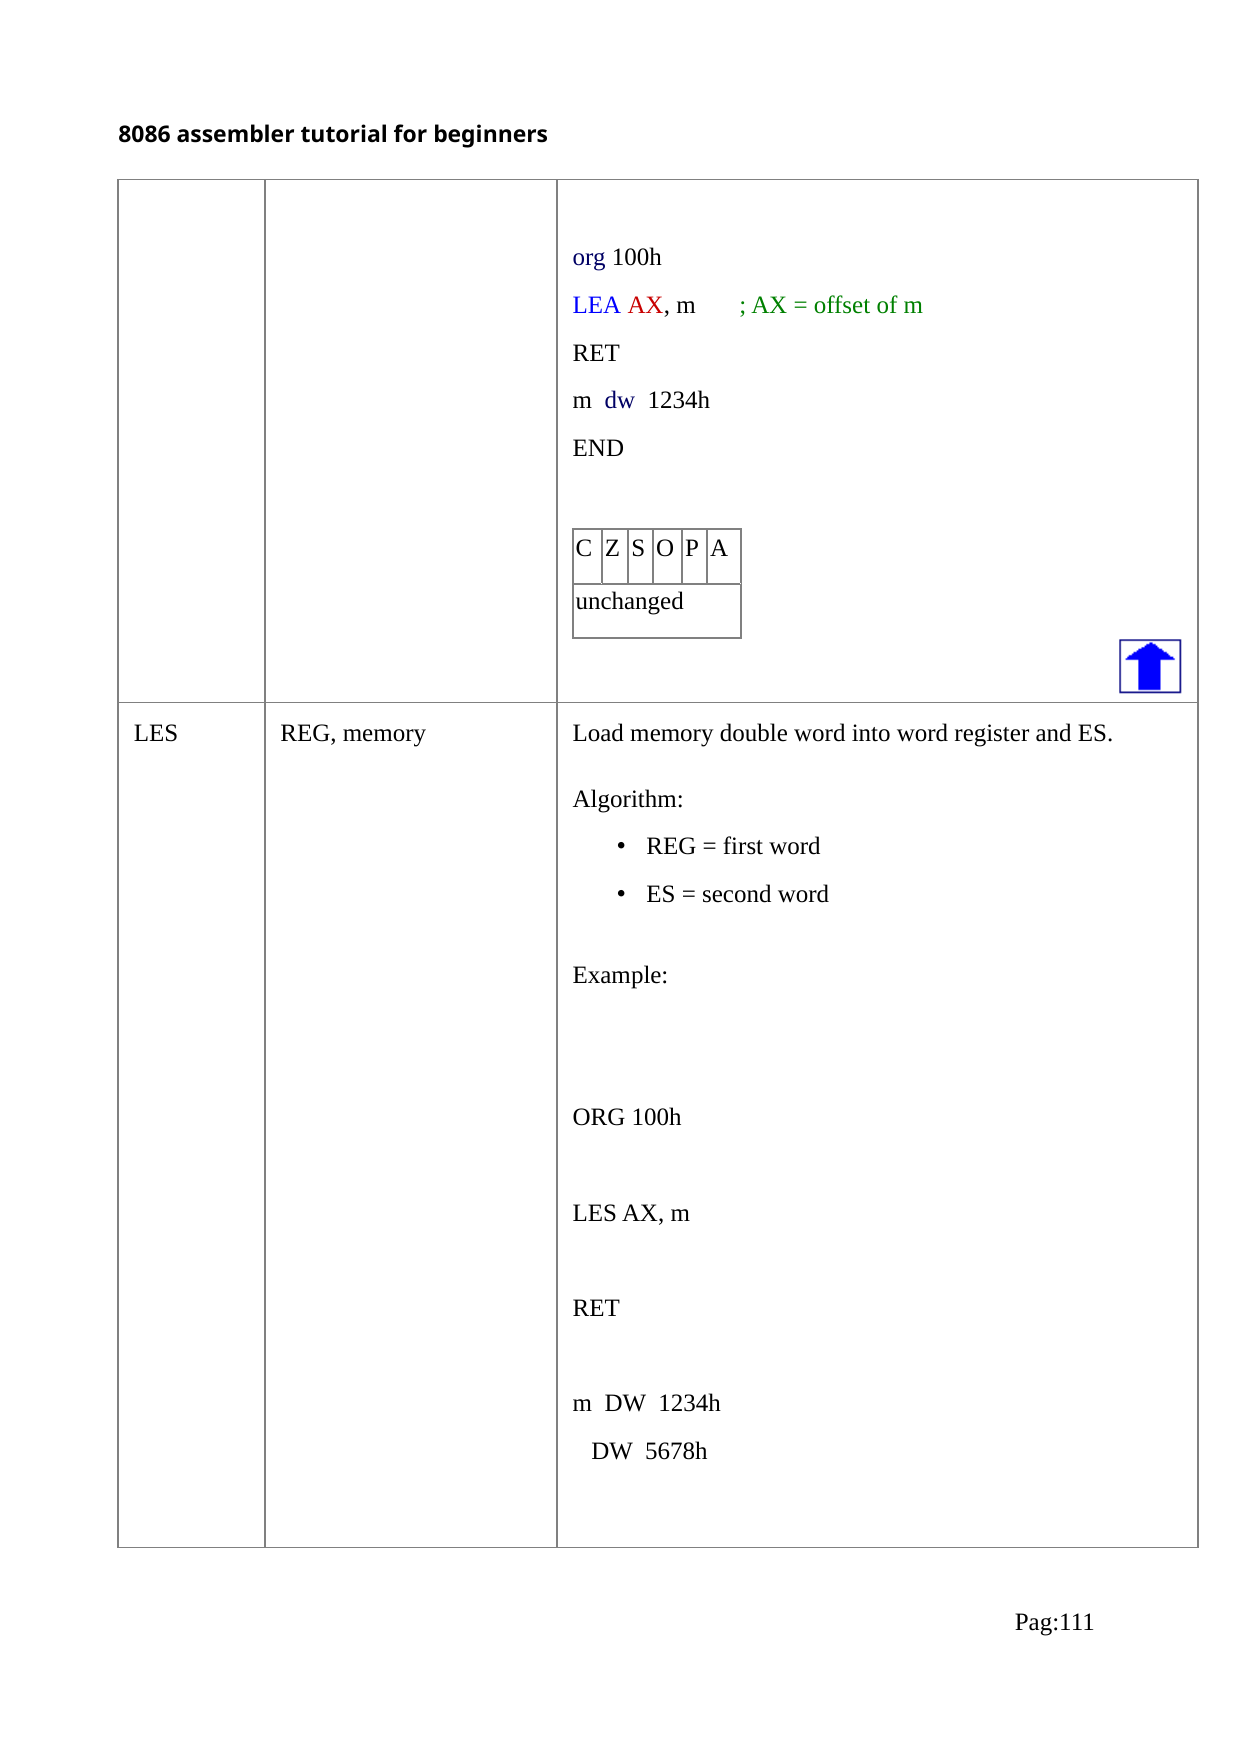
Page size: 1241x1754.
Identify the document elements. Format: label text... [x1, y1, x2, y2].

table_header Z [603, 530, 627, 583]
table_header O [654, 530, 681, 583]
table_cell LES [119, 703, 264, 1547]
table_header P [683, 530, 706, 583]
table_header C [574, 530, 601, 583]
table_header S [629, 530, 652, 583]
table_header A [708, 530, 740, 583]
table_cell REG, memory [266, 703, 556, 1547]
table_cell unchanged [574, 585, 740, 637]
picture [1118, 638, 1183, 695]
table_cell [119, 180, 264, 702]
table_cell Load memory double word into word register and ES. Algorithm: REG = first word ES = second word Example: ORG 100h LES AX, m RET m DW 1234h DW 5678h [558, 703, 1197, 1547]
table_cell org 100h LEA AX, m ; AX = offset of m RET m dw 1234h END [558, 180, 1197, 702]
table_cell [266, 180, 556, 702]
